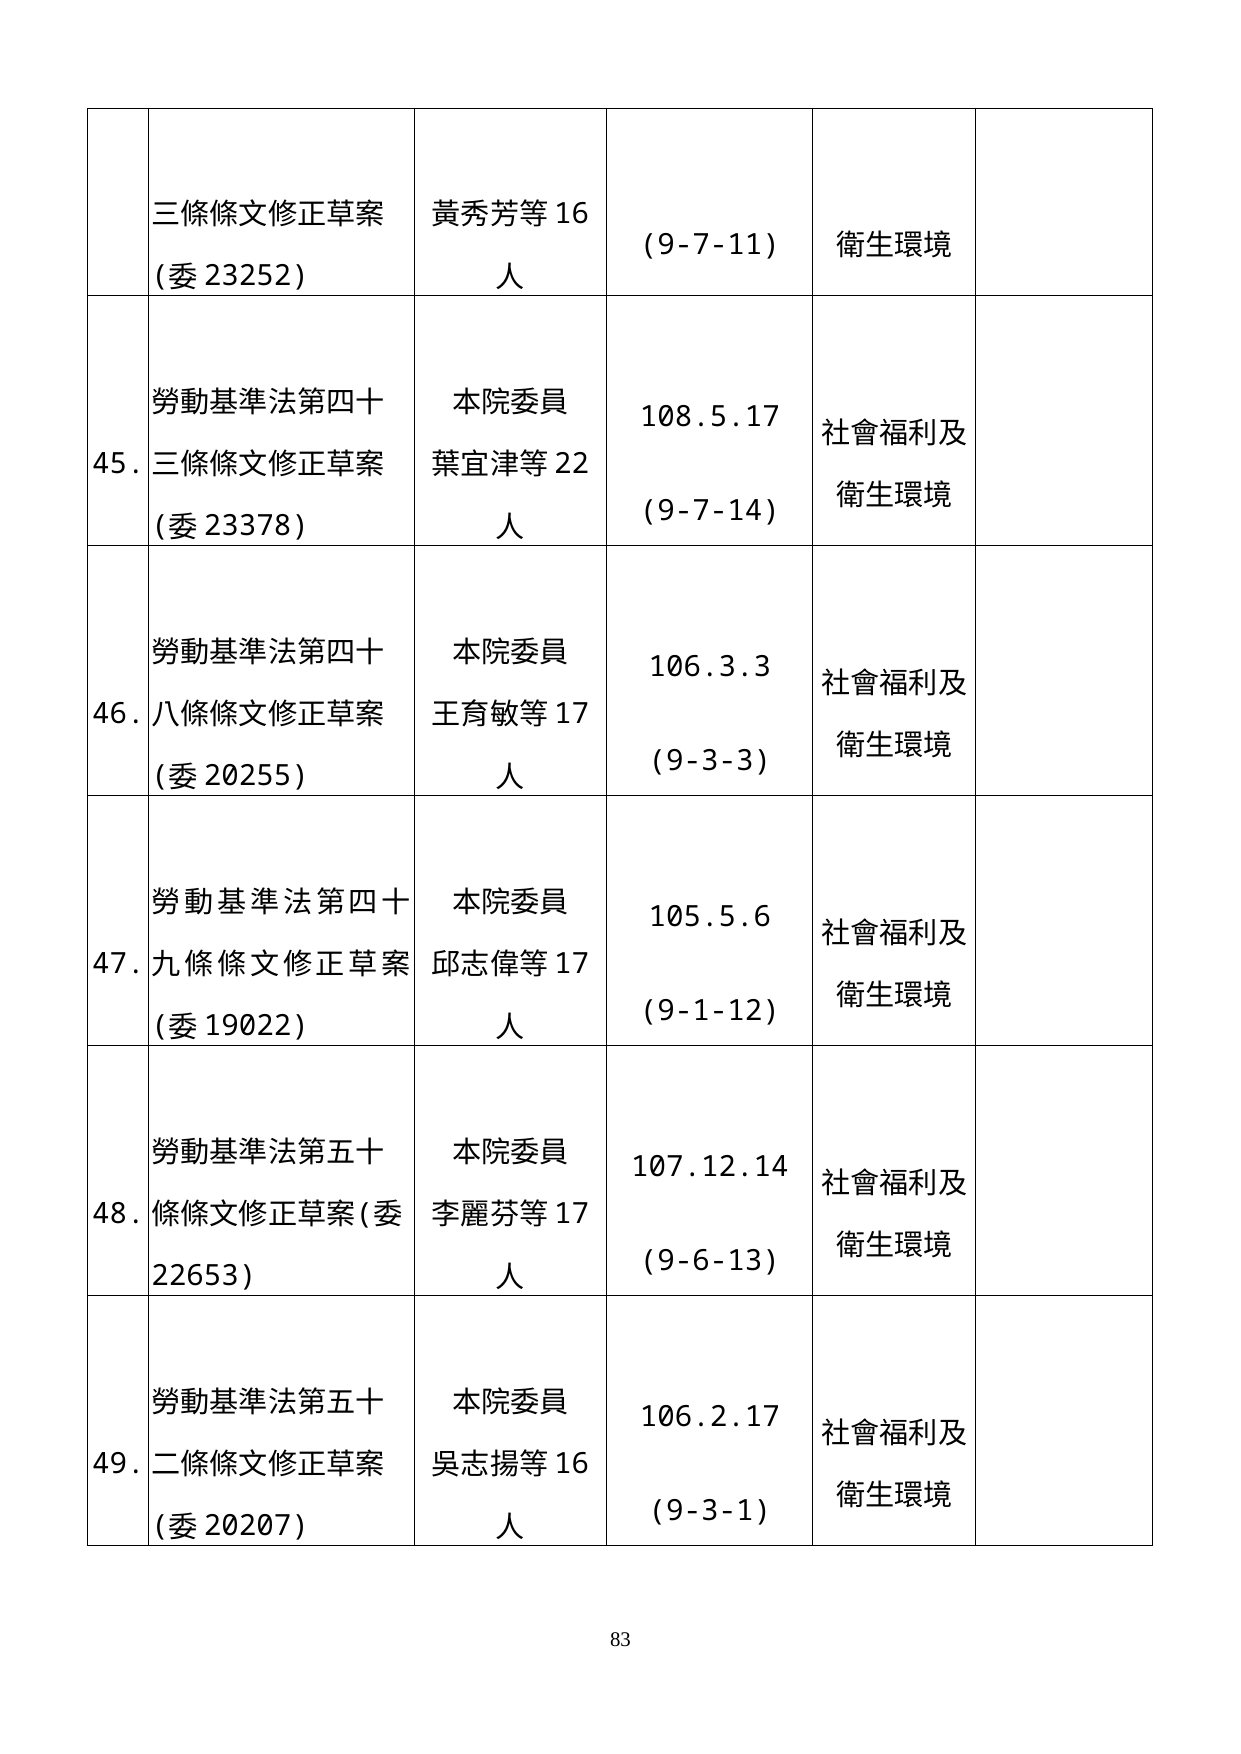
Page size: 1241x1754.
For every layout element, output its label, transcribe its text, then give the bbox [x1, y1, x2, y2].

table_cell 三條條文修正草案(委23252) [149, 109, 414, 295]
table_cell [976, 796, 1152, 1045]
table_cell [88, 1046, 148, 1295]
table_cell [88, 796, 148, 1045]
table_cell 107.12.14 (9-6-13) [607, 1046, 812, 1295]
table_cell [976, 109, 1152, 295]
table_cell 社會福利及衛生環境 [813, 546, 975, 795]
table_cell 勞動基準法第四十九條條文修正草案(委19022) [149, 796, 414, 1045]
table_cell 勞動基準法第五十條條文修正草案(委22653) [149, 1046, 414, 1295]
table_cell 108.5.17 (9-7-14) [607, 296, 812, 545]
table_cell 本院委員 葉宜津等22人 [415, 296, 606, 545]
table_cell [976, 1046, 1152, 1295]
table_cell 社會福利及衛生環境 [813, 1296, 975, 1545]
table_cell 勞動基準法第四十三條條文修正草案(委23378) [149, 296, 414, 545]
table_cell 社會福利及衛生環境 [813, 1046, 975, 1295]
table_cell 衛生環境 [813, 109, 975, 295]
table_cell 105.5.6 (9-1-12) [607, 796, 812, 1045]
table_cell [976, 296, 1152, 545]
table_cell [88, 109, 148, 295]
table_cell 106.3.3 (9-3-3) [607, 546, 812, 795]
table_cell 社會福利及衛生環境 [813, 796, 975, 1045]
table_cell 本院委員 王育敏等17人 [415, 546, 606, 795]
table_cell 勞動基準法第四十八條條文修正草案(委20255) [149, 546, 414, 795]
table_cell 本院委員 李麗芬等17人 [415, 1046, 606, 1295]
table_cell 本院委員 邱志偉等17人 [415, 796, 606, 1045]
table_cell [976, 546, 1152, 795]
table_cell (9-7-11) [607, 109, 812, 295]
table_cell 本院委員 吳志揚等16人 [415, 1296, 606, 1545]
table_cell 社會福利及衛生環境 [813, 296, 975, 545]
table_cell 106.2.17 (9-3-1) [607, 1296, 812, 1545]
table_cell [976, 1296, 1152, 1545]
table_cell [88, 546, 148, 795]
table_cell [88, 1296, 148, 1545]
table_cell 勞動基準法第五十二條條文修正草案(委20207) [149, 1296, 414, 1545]
table_cell 黃秀芳等16人 [415, 109, 606, 295]
table_cell [88, 296, 148, 545]
